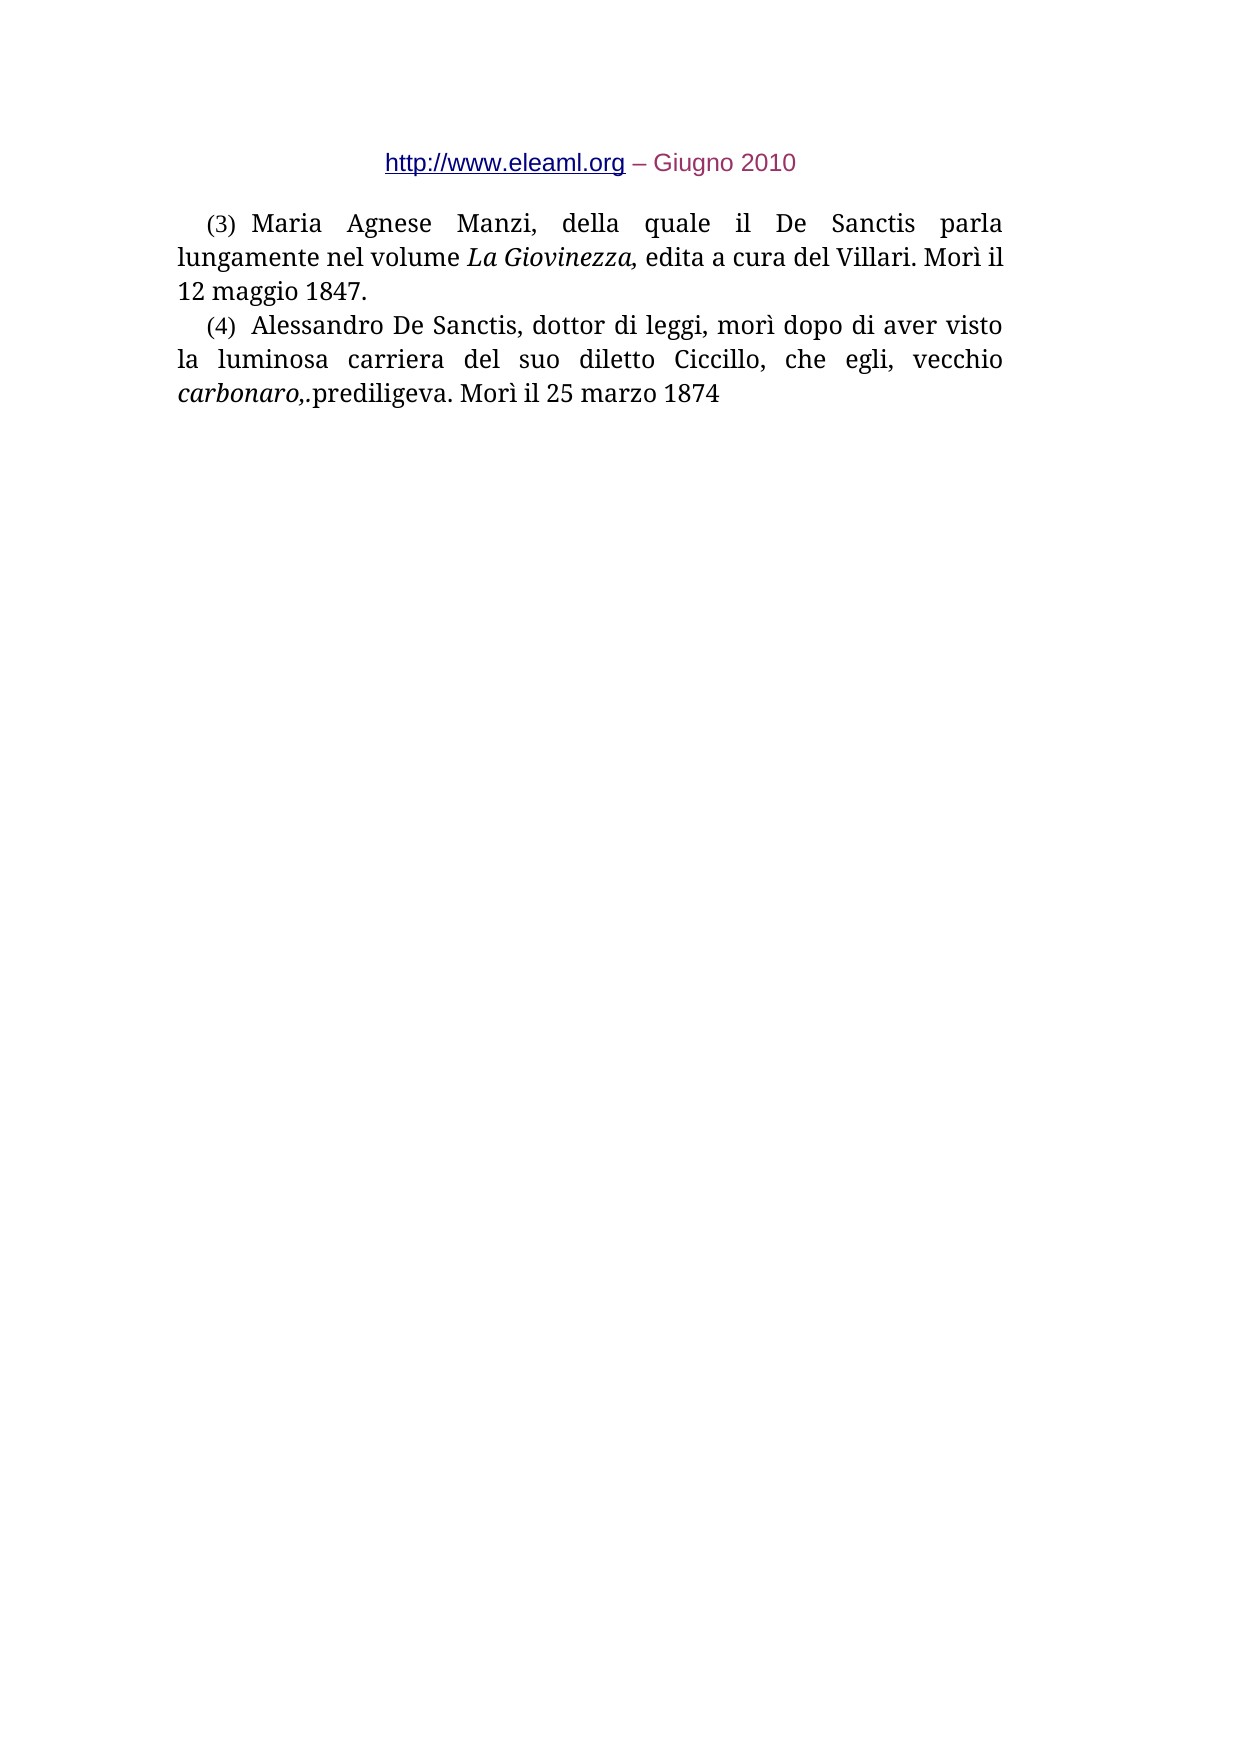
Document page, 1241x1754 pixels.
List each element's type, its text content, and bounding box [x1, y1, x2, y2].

list Maria Agnese Manzi, della quale il De Sanctis parla lungamente nel volume La Giovinezza, edita a cura del Villari. Morì il 12 maggio 1847. [177, 206, 1004, 308]
list Alessandro De Sanctis, dottor di leggi, morì dopo di aver visto la luminosa carriera del suo diletto Ciccillo, che egli, vecchio carbonaro,.prediligeva. Morì il 25 marzo 1874 [177, 308, 1004, 410]
